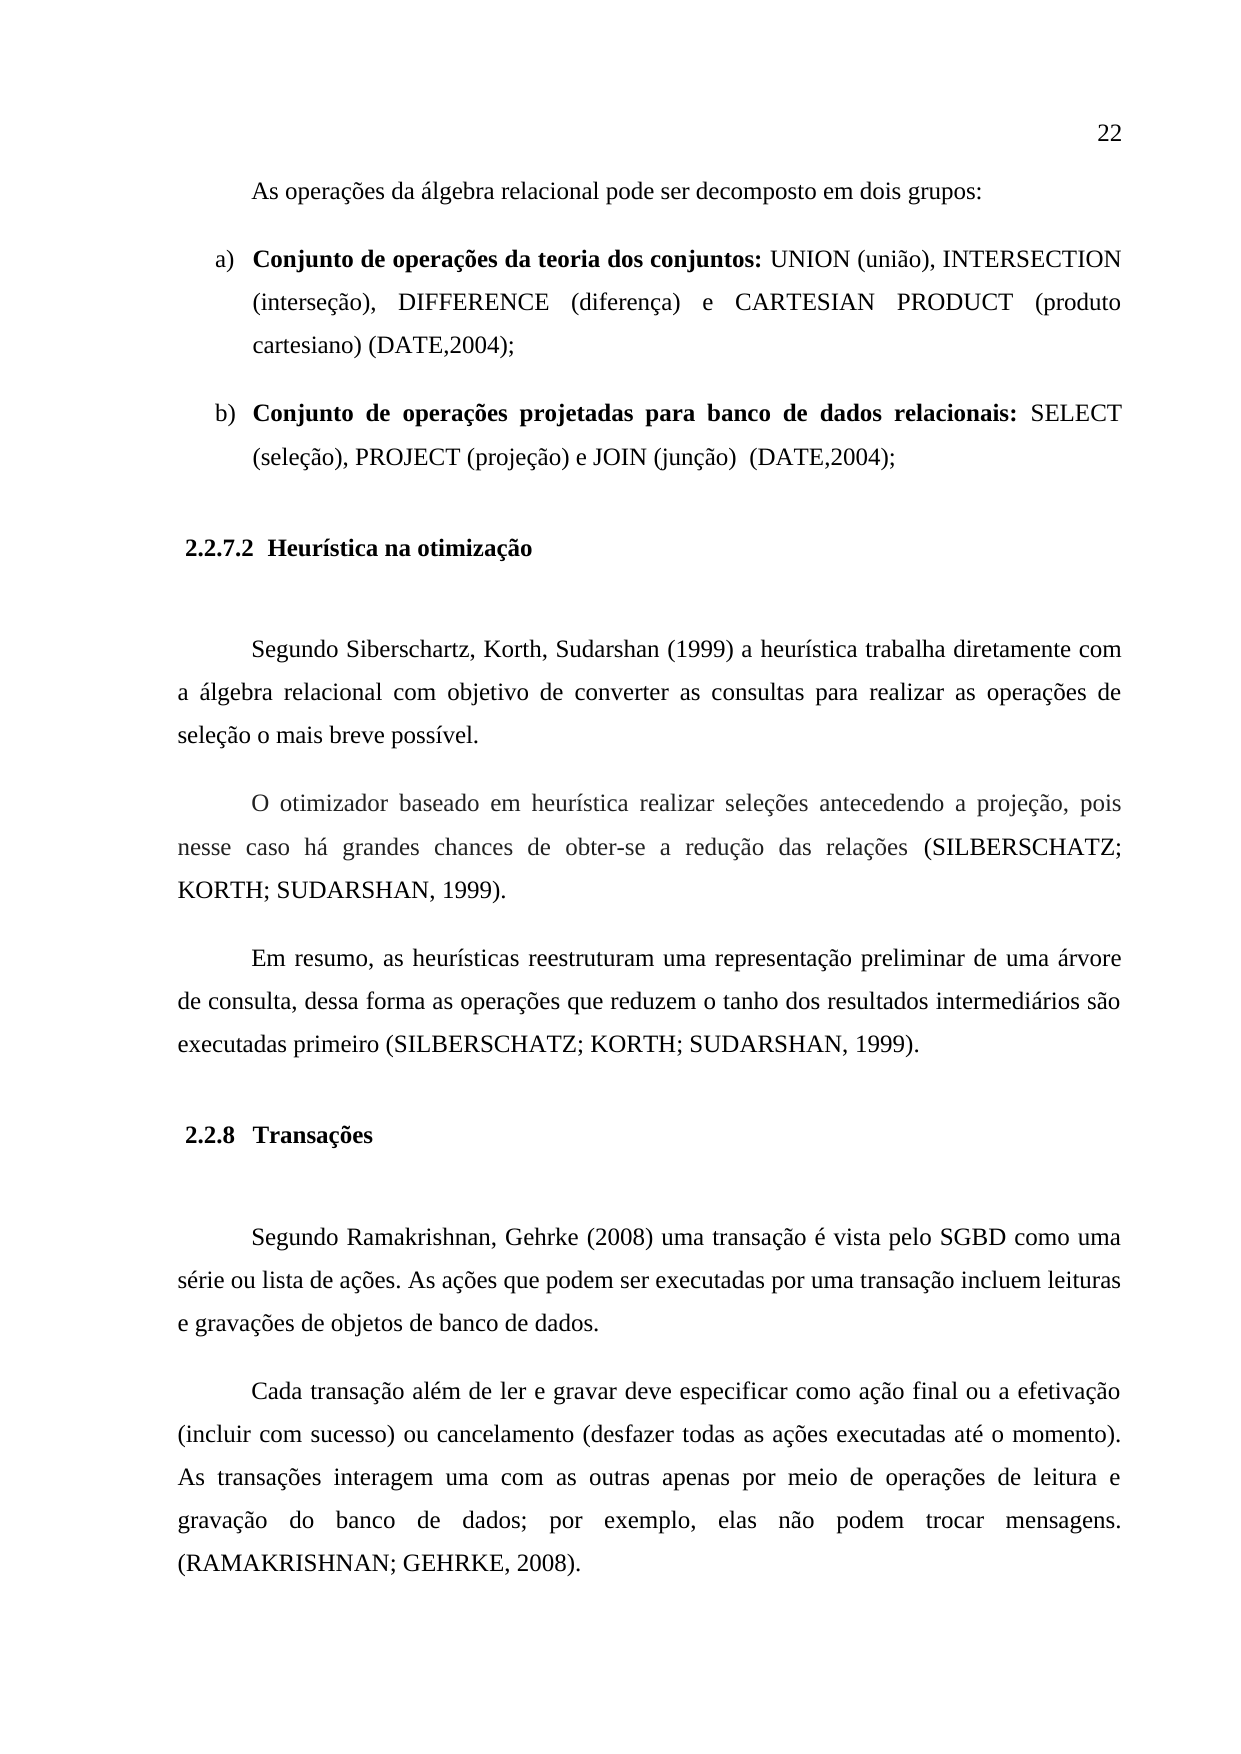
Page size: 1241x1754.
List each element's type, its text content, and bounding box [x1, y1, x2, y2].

text O otimizador baseado em heurística realizar seleções antecedendo a projeção, pois nesse caso há grandes chances de obter-se a redução das relações (SILBERSCHATZ; KORTH; SUDARSHAN, 1999). [177, 788, 1122, 903]
text Em resumo, as heurísticas reestruturam uma representação preliminar de uma árvore de consulta, dessa forma as operações que reduzem o tanho dos resultados intermediários são executadas primeiro (SILBERSCHATZ; KORTH; SUDARSHAN, 1999). [177, 943, 1122, 1058]
list Conjunto de operações projetadas para banco de dados relacionais: SELECT (seleção), PROJECT (projeção) e JOIN (junção) (DATE,2004); [215, 398, 1122, 470]
list Transações [185, 1120, 1122, 1149]
list Heurística na otimização [185, 533, 1122, 561]
list Conjunto de operações da teoria dos conjuntos: UNION (união), INTERSECTION (interseção), DIFFERENCE (diferença) e CARTESIAN PRODUCT (produto cartesiano) (DATE,2004); [215, 244, 1122, 359]
text Segundo Siberschartz, Korth, Sudarshan (1999) a heurística trabalha diretamente com a álgebra relacional com objetivo de converter as consultas para realizar as operações de seleção o mais breve possível. [177, 634, 1122, 749]
text Segundo Ramakrishnan, Gehrke (2008) uma transação é vista pelo SGBD como uma série ou lista de ações. As ações que podem ser executadas por uma transação incluem leituras e gravações de objetos de banco de dados. [177, 1222, 1122, 1337]
text As operações da álgebra relacional pode ser decomposto em dois grupos: [177, 176, 1122, 205]
text Cada transação além de ler e gravar deve especificar como ação final ou a efetivação (incluir com sucesso) ou cancelamento (desfazer todas as ações executadas até o momento). As transações interagem uma com as outras apenas por meio de operações de leitura e gravação do banco de dados; por exemplo, elas não podem trocar mensagens.(RAMAKRISHNAN; GEHRKE, 2008). [177, 1376, 1122, 1577]
